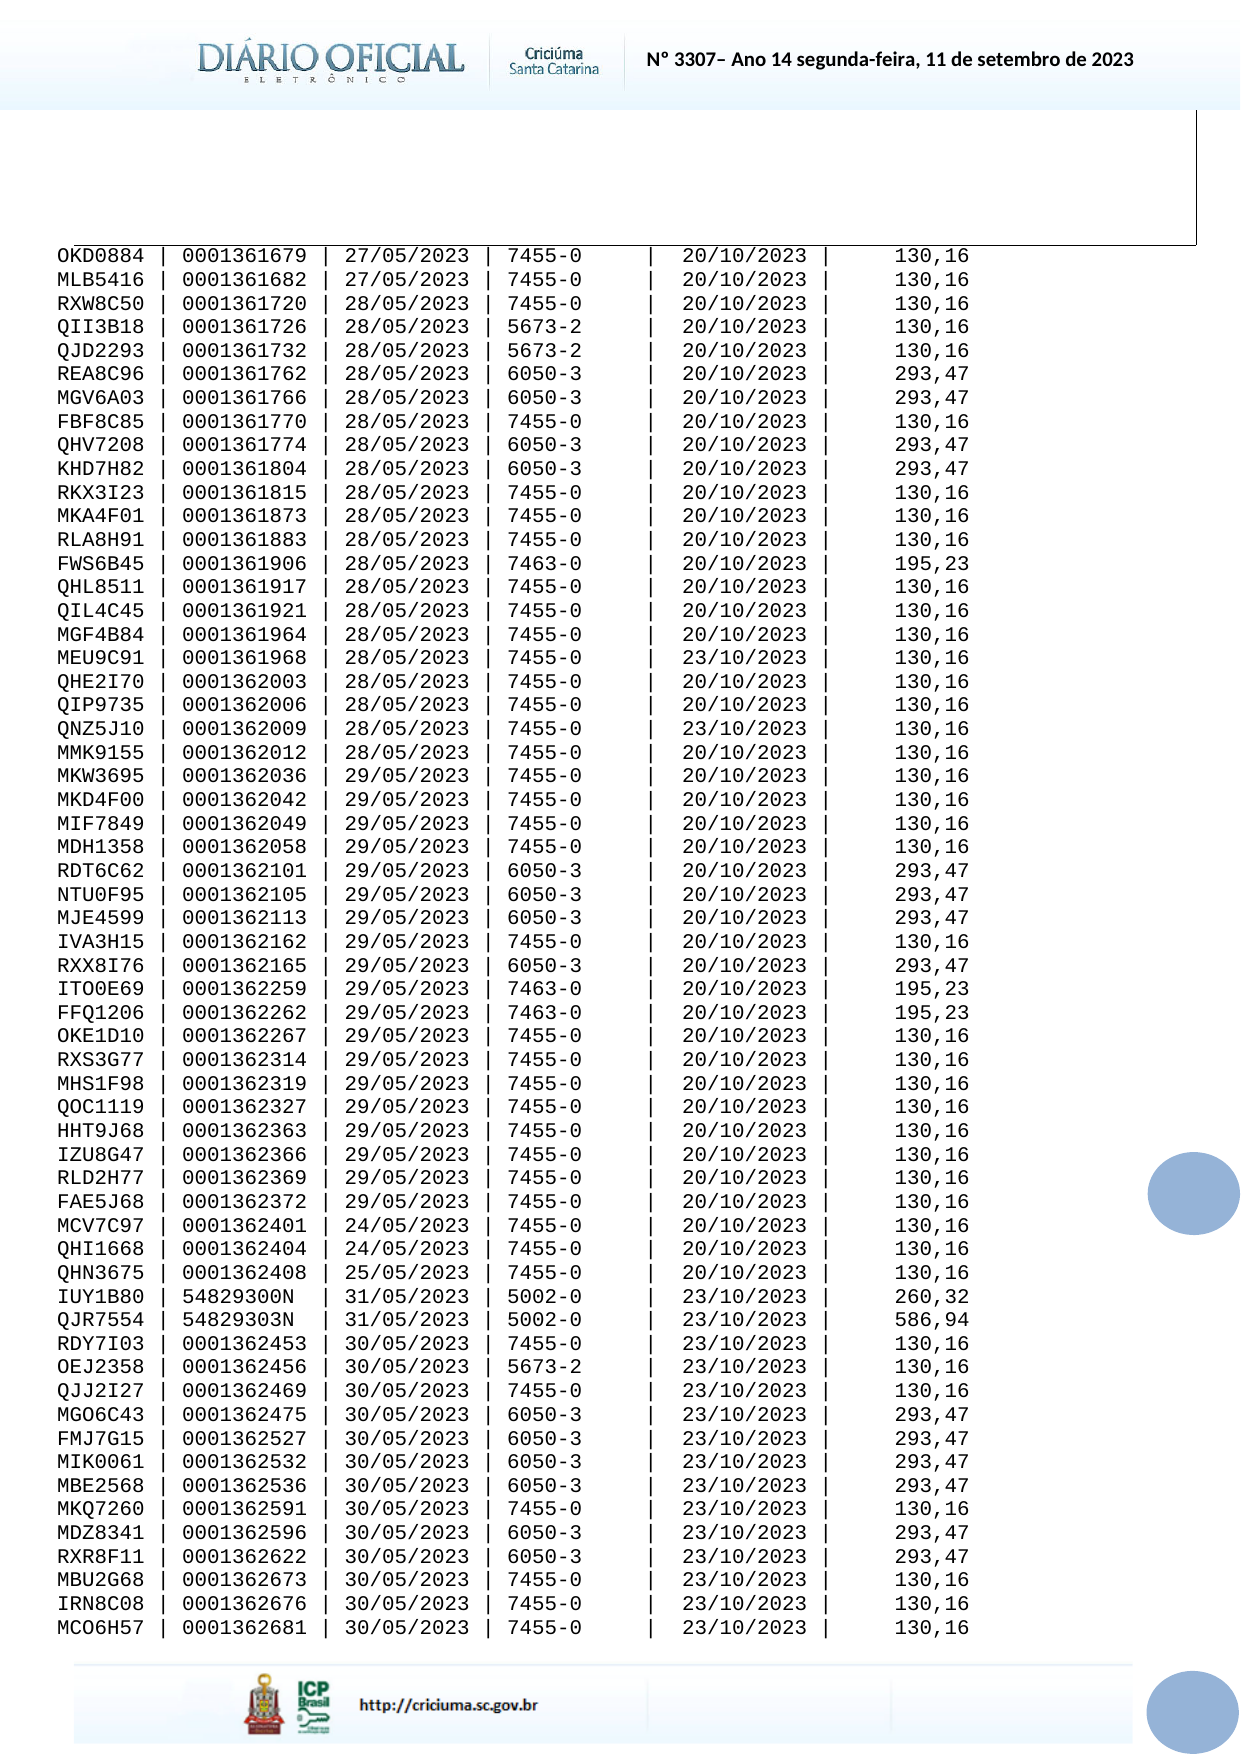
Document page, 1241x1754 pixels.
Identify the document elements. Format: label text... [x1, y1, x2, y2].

text QHV7208 | 0001361774 | 28/05/2023 | 6050-3 | 20/10/2023 | 293,47 [44, 434, 1196, 458]
text ITO0E69 | 0001362259 | 29/05/2023 | 7463-0 | 20/10/2023 | 195,23 [44, 978, 1196, 1002]
text QHI1668 | 0001362404 | 24/05/2023 | 7455-0 | 20/10/2023 | 130,16 [44, 1238, 1196, 1262]
text MBU2G68 | 0001362673 | 30/05/2023 | 7455-0 | 23/10/2023 | 130,16 [44, 1569, 1196, 1593]
text MKD4F00 | 0001362042 | 29/05/2023 | 7455-0 | 20/10/2023 | 130,16 [44, 789, 1196, 813]
text MGO6C43 | 0001362475 | 30/05/2023 | 6050-3 | 23/10/2023 | 293,47 [44, 1404, 1196, 1427]
text QIL4C45 | 0001361921 | 28/05/2023 | 7455-0 | 20/10/2023 | 130,16 [44, 600, 1196, 623]
text RKX3I23 | 0001361815 | 28/05/2023 | 7455-0 | 20/10/2023 | 130,16 [44, 482, 1196, 505]
text RLD2H77 | 0001362369 | 29/05/2023 | 7455-0 | 20/10/2023 | 130,16 [44, 1167, 1157, 1191]
text FMJ7G15 | 0001362527 | 30/05/2023 | 6050-3 | 23/10/2023 | 293,47 [44, 1427, 1196, 1451]
text MBE2568 | 0001362536 | 30/05/2023 | 6050-3 | 23/10/2023 | 293,47 [44, 1475, 1196, 1498]
text IRN8C08 | 0001362676 | 30/05/2023 | 7455-0 | 23/10/2023 | 130,16 [44, 1593, 1196, 1617]
text RDY7I03 | 0001362453 | 30/05/2023 | 7455-0 | 23/10/2023 | 130,16 [44, 1333, 1196, 1357]
text OEJ2358 | 0001362456 | 30/05/2023 | 5673-2 | 23/10/2023 | 130,16 [44, 1357, 1196, 1380]
text QII3B18 | 0001361726 | 28/05/2023 | 5673-2 | 20/10/2023 | 130,16 [44, 316, 1196, 340]
text MIK0061 | 0001362532 | 30/05/2023 | 6050-3 | 23/10/2023 | 293,47 [44, 1451, 1196, 1475]
text RXX8I76 | 0001362165 | 29/05/2023 | 6050-3 | 20/10/2023 | 293,47 [44, 954, 1196, 978]
text QIP9735 | 0001362006 | 28/05/2023 | 7455-0 | 20/10/2023 | 130,16 [44, 694, 1196, 718]
text RXS3G77 | 0001362314 | 29/05/2023 | 7455-0 | 20/10/2023 | 130,16 [44, 1049, 1196, 1073]
text MJE4599 | 0001362113 | 29/05/2023 | 6050-3 | 20/10/2023 | 293,47 [44, 907, 1196, 931]
text MKA4F01 | 0001361873 | 28/05/2023 | 7455-0 | 20/10/2023 | 130,16 [44, 505, 1196, 529]
text QHE2I70 | 0001362003 | 28/05/2023 | 7455-0 | 20/10/2023 | 130,16 [44, 671, 1196, 694]
text MHS1F98 | 0001362319 | 29/05/2023 | 7455-0 | 20/10/2023 | 130,16 [44, 1073, 1196, 1096]
text IZU8G47 | 0001362366 | 29/05/2023 | 7455-0 | 20/10/2023 | 130,16 [44, 1144, 1196, 1167]
text QHN3675 | 0001362408 | 25/05/2023 | 7455-0 | 20/10/2023 | 130,16 [44, 1262, 1196, 1286]
text RLA8H91 | 0001361883 | 28/05/2023 | 7455-0 | 20/10/2023 | 130,16 [44, 529, 1196, 553]
text FWS6B45 | 0001361906 | 28/05/2023 | 7463-0 | 20/10/2023 | 195,23 [44, 553, 1196, 576]
text MIF7849 | 0001362049 | 29/05/2023 | 7455-0 | 20/10/2023 | 130,16 [44, 813, 1196, 836]
text MCO6H57 | 0001362681 | 30/05/2023 | 7455-0 | 23/10/2023 | 130,16 [44, 1617, 1196, 1640]
text MDZ8341 | 0001362596 | 30/05/2023 | 6050-3 | 23/10/2023 | 293,47 [44, 1522, 1196, 1546]
text MGV6A03 | 0001361766 | 28/05/2023 | 6050-3 | 20/10/2023 | 293,47 [44, 387, 1196, 411]
text MGF4B84 | 0001361964 | 28/05/2023 | 7455-0 | 20/10/2023 | 130,16 [44, 623, 1196, 647]
text FFQ1206 | 0001362262 | 29/05/2023 | 7463-0 | 20/10/2023 | 195,23 [44, 1002, 1196, 1026]
text QJJ2I27 | 0001362469 | 30/05/2023 | 7455-0 | 23/10/2023 | 130,16 [44, 1380, 1196, 1404]
text OKE1D10 | 0001362267 | 29/05/2023 | 7455-0 | 20/10/2023 | 130,16 [44, 1026, 1196, 1049]
text FAE5J68 | 0001362372 | 29/05/2023 | 7455-0 | 20/10/2023 | 130,16 [44, 1191, 1153, 1215]
text MCV7C97 | 0001362401 | 24/05/2023 | 7455-0 | 20/10/2023 | 130,16 [44, 1215, 1196, 1238]
text NTU0F95 | 0001362105 | 29/05/2023 | 6050-3 | 20/10/2023 | 293,47 [44, 884, 1196, 907]
text QOC1119 | 0001362327 | 29/05/2023 | 7455-0 | 20/10/2023 | 130,16 [44, 1096, 1196, 1120]
text MMK9155 | 0001362012 | 28/05/2023 | 7455-0 | 20/10/2023 | 130,16 [44, 742, 1196, 765]
text RDT6C62 | 0001362101 | 29/05/2023 | 6050-3 | 20/10/2023 | 293,47 [44, 860, 1196, 884]
text RXR8F11 | 0001362622 | 30/05/2023 | 6050-3 | 23/10/2023 | 293,47 [44, 1546, 1196, 1569]
text QJD2293 | 0001361732 | 28/05/2023 | 5673-2 | 20/10/2023 | 130,16 [44, 340, 1196, 363]
text HHT9J68 | 0001362363 | 29/05/2023 | 7455-0 | 20/10/2023 | 130,16 [44, 1120, 1196, 1144]
text OKD0884 | 0001361679 | 27/05/2023 | 7455-0 | 20/10/2023 | 130,16 [44, 245, 1196, 269]
text QNZ5J10 | 0001362009 | 28/05/2023 | 7455-0 | 23/10/2023 | 130,16 [44, 718, 1196, 742]
text MKQ7260 | 0001362591 | 30/05/2023 | 7455-0 | 23/10/2023 | 130,16 [44, 1498, 1196, 1522]
text FBF8C85 | 0001361770 | 28/05/2023 | 7455-0 | 20/10/2023 | 130,16 [44, 411, 1196, 434]
text MKW3695 | 0001362036 | 29/05/2023 | 7455-0 | 20/10/2023 | 130,16 [44, 765, 1196, 789]
text RXW8C50 | 0001361720 | 28/05/2023 | 7455-0 | 20/10/2023 | 130,16 [44, 292, 1196, 316]
text KHD7H82 | 0001361804 | 28/05/2023 | 6050-3 | 20/10/2023 | 293,47 [44, 458, 1196, 482]
text QJR7554 | 54829303N | 31/05/2023 | 5002-0 | 23/10/2023 | 586,94 [44, 1309, 1196, 1333]
text MLB5416 | 0001361682 | 27/05/2023 | 7455-0 | 20/10/2023 | 130,16 [44, 269, 1196, 292]
text MDH1358 | 0001362058 | 29/05/2023 | 7455-0 | 20/10/2023 | 130,16 [44, 836, 1196, 860]
text MEU9C91 | 0001361968 | 28/05/2023 | 7455-0 | 23/10/2023 | 130,16 [44, 647, 1196, 671]
text IVA3H15 | 0001362162 | 29/05/2023 | 7455-0 | 20/10/2023 | 130,16 [44, 931, 1196, 954]
text REA8C96 | 0001361762 | 28/05/2023 | 6050-3 | 20/10/2023 | 293,47 [44, 363, 1196, 387]
text IUY1B80 | 54829300N | 31/05/2023 | 5002-0 | 23/10/2023 | 260,32 [44, 1286, 1196, 1309]
text QHL8511 | 0001361917 | 28/05/2023 | 7455-0 | 20/10/2023 | 130,16 [44, 576, 1196, 600]
